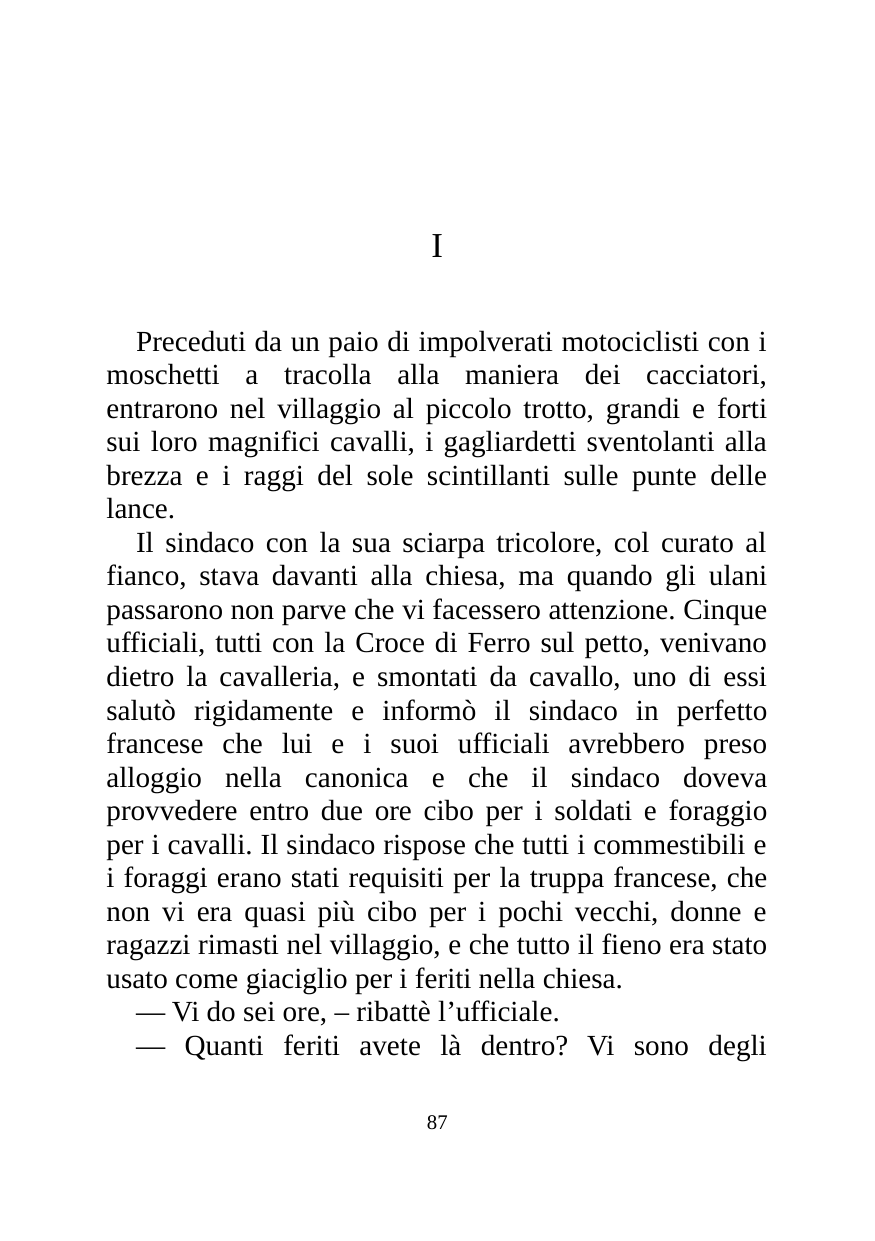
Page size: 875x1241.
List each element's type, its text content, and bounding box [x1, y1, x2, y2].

text Preceduti da un paio di impolverati motociclisti con i moschetti a tracolla alla maniera dei cacciatori, entrarono nel villaggio al piccolo trotto, grandi e forti sui loro magnifici cavalli, i gagliardetti sventolanti alla brezza e i raggi del sole scintillanti sulle punte delle lance. [106, 324, 768, 525]
text Il sindaco con la sua sciarpa tricolore, col curato al fianco, stava davanti alla chiesa, ma quando gli ulani passarono non parve che vi facessero attenzione. Cinque ufficiali, tutti con la Croce di Ferro sul petto, venivano dietro la cavalleria, e smontati da cavallo, uno di essi salutò rigidamente e informò il sindaco in perfetto francese che lui e i suoi ufficiali avrebbero preso alloggio nella canonica e che il sindaco doveva provvedere entro due ore cibo per i soldati e foraggio per i cavalli. Il sindaco rispose che tutti i commestibili e i foraggi erano stati requisiti per la truppa francese, che non vi era quasi più cibo per i pochi vecchi, donne e ragazzi rimasti nel villaggio, e che tutto il fieno era stato usato come giaciglio per i feriti nella chiesa. [106, 525, 768, 994]
text — Quanti feriti avete là dentro? Vi sono degli [106, 1028, 768, 1062]
text — Vi do sei ore, – ribattè l’ufficiale. [106, 994, 768, 1028]
subtitle I [106, 224, 768, 264]
